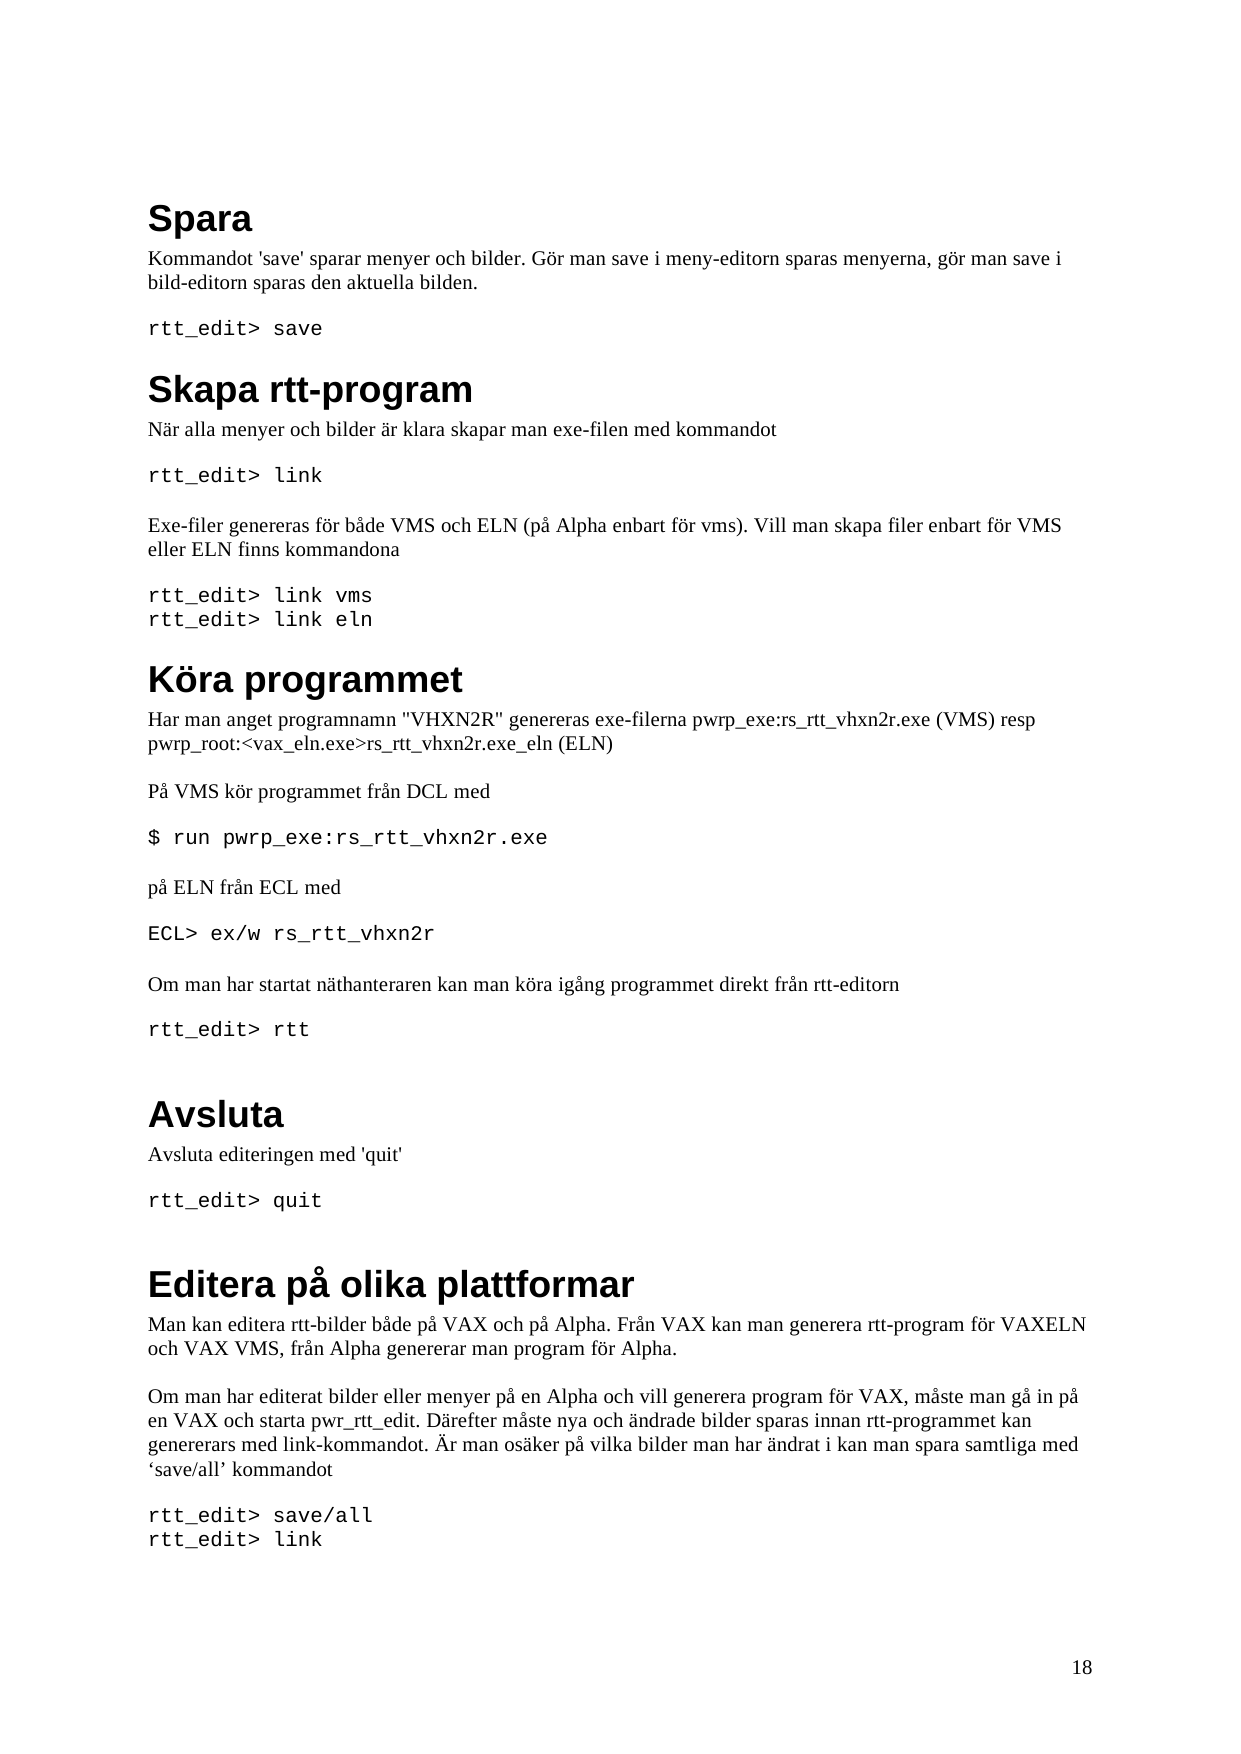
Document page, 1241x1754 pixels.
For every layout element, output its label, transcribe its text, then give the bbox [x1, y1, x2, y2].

subtitle Spara [148, 197, 1093, 240]
text rtt_edit> link [148, 464, 1093, 488]
text rtt_edit> save [148, 318, 1093, 342]
text På VMS kör programmet från DCL med [148, 779, 1093, 803]
subtitle Skapa rtt-program [148, 367, 1093, 410]
text på ELN från ECL med [148, 875, 1093, 899]
text Har man anget programnamn "VHXN2R" genereras exe-filerna pwrp_exe:rs_rtt_vhxn2r.exe (VMS) resp pwrp_root:<vax_eln.exe>rs_rtt_vhxn2r.exe_eln (ELN) [148, 707, 1093, 755]
text rtt_edit> link vms [148, 585, 1093, 609]
text Man kan editera rtt-bilder både på VAX och på Alpha. Från VAX kan man generera rtt-program för VAXELN och VAX VMS, från Alpha genererar man program för Alpha. [148, 1312, 1093, 1360]
text Om man har startat näthanteraren kan man köra igång programmet direkt från rtt-editorn [148, 971, 1093, 995]
subtitle Köra programmet [148, 658, 1093, 701]
text rtt_edit> save/all [148, 1504, 1093, 1528]
subtitle Editera på olika plattformar [148, 1263, 1093, 1306]
text Avsluta editeringen med 'quit' [148, 1142, 1093, 1166]
text rtt_edit> link [148, 1528, 1093, 1552]
text Om man har editerat bilder eller menyer på en Alpha och vill generera program för VAX, måste man gå in på en VAX och starta pwr_rtt_edit. Därefter måste nya och ändrade bilder sparas innan rtt-programmet kan genererars med link-kommandot. Är man osäker på vilka bilder man har ändrat i kan man spara samtliga med ‘save/all’ kommandot [148, 1384, 1093, 1480]
text Kommandot 'save' sparar menyer och bilder. Gör man save i meny-editorn sparas menyerna, gör man save i bild-editorn sparas den aktuella bilden. [148, 246, 1093, 294]
text $ run pwrp_exe:rs_rtt_vhxn2r.exe [148, 827, 1093, 851]
text rtt_edit> link eln [148, 609, 1093, 633]
text rtt_edit> quit [148, 1190, 1093, 1214]
text ECL> ex/w rs_rtt_vhxn2r [148, 923, 1093, 947]
text Exe-filer genereras för både VMS och ELN (på Alpha enbart för vms). Vill man skapa filer enbart för VMS eller ELN finns kommandona [148, 512, 1093, 561]
text rtt_edit> rtt [148, 1019, 1093, 1043]
text När alla menyer och bilder är klara skapar man exe-filen med kommandot [148, 416, 1093, 440]
subtitle Avsluta [148, 1092, 1093, 1135]
